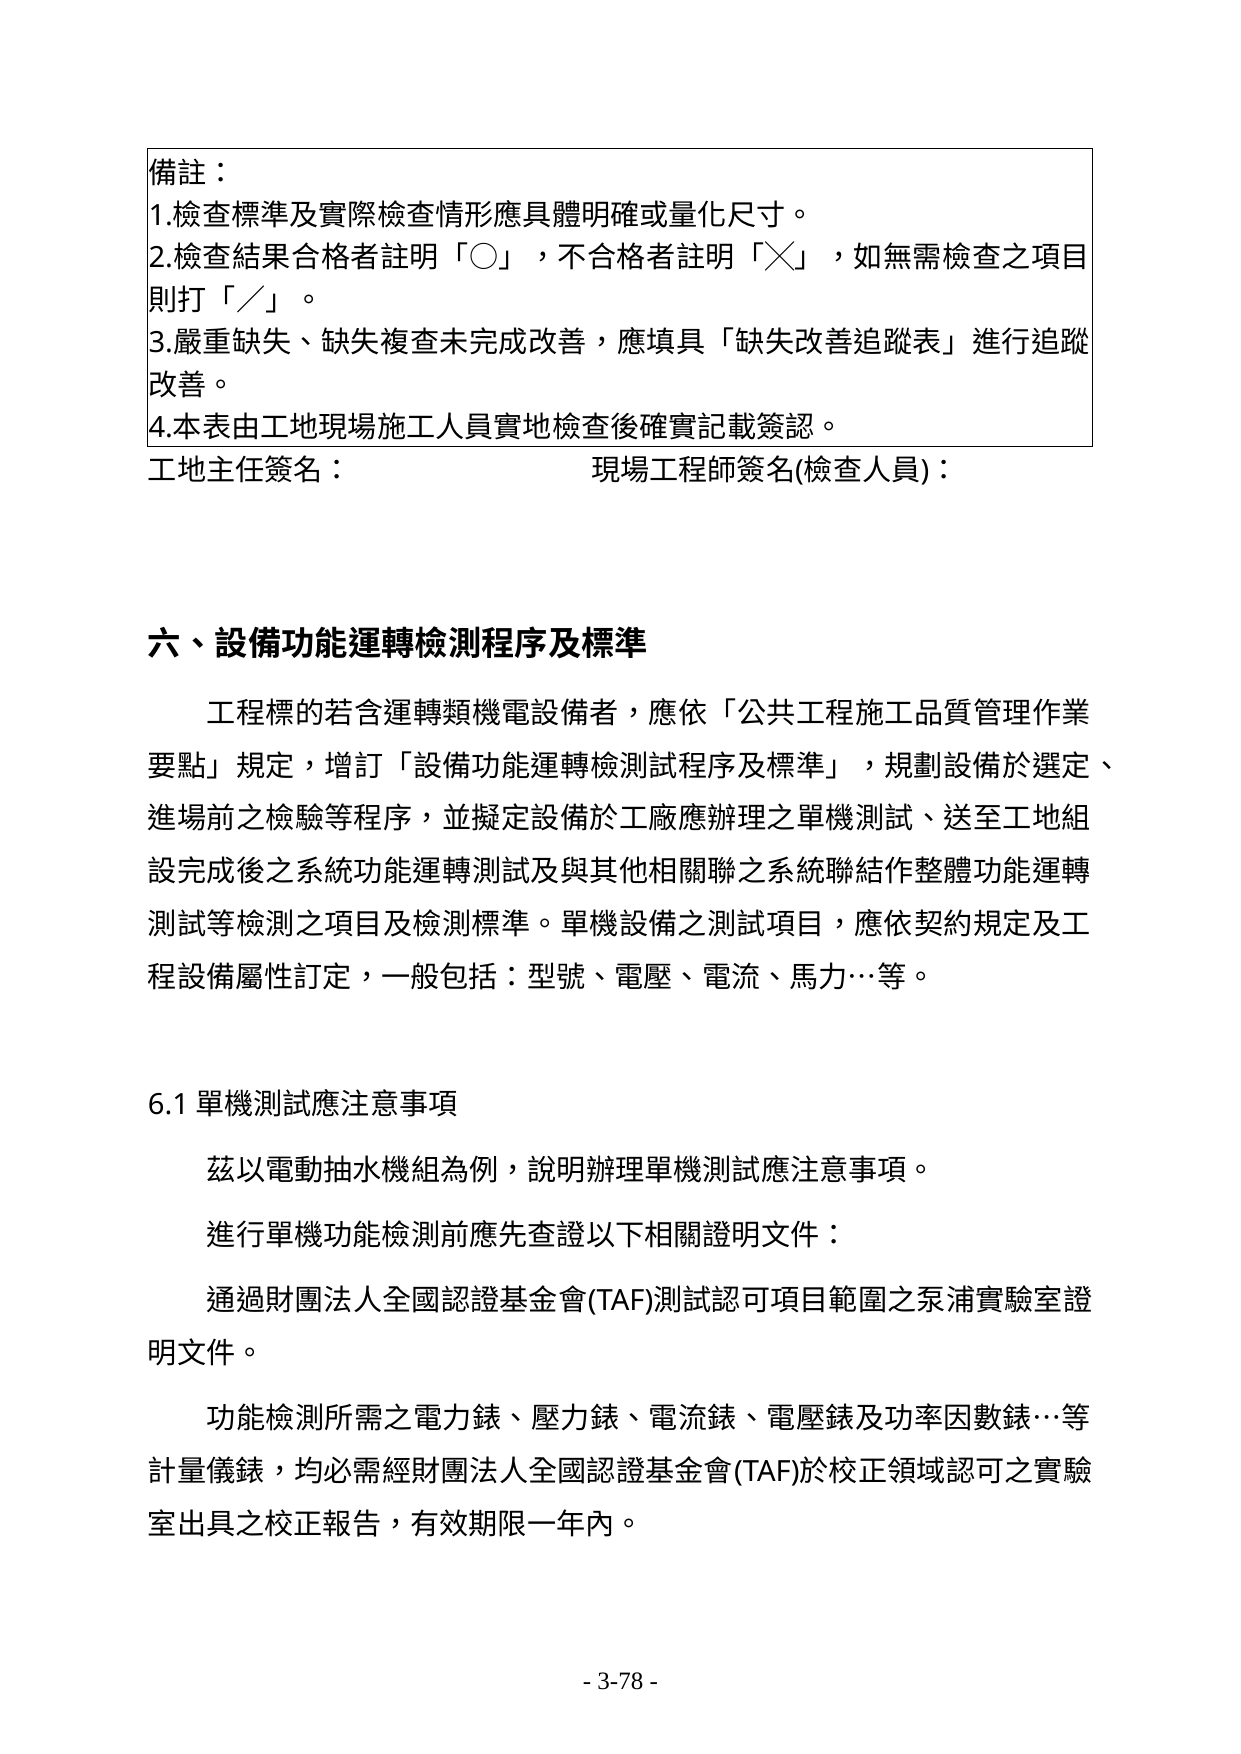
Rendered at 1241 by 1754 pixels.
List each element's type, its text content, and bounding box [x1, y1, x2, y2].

table_cell 備註： 1.檢查標準及實際檢查情形應具體明確或量化尺寸。 2.檢查結果合格者註明「○」，不合格者註明「╳」，如無需檢查之項目則打「／」。 3.嚴重缺失、缺失複查未完成改善，應填具「缺失改善追蹤表」進行追蹤改善。 4.本表由工地現場施工人員實地檢查後確實記載簽認。 [148, 149, 1092, 446]
subtitle 設備功能運轉檢測程序及標準 [148, 617, 1092, 665]
text 功能檢測所需之電力錶、壓力錶、電流錶、電壓錶及功率因數錶…等計量儀錶，均必需經財團法人全國認證基金會(TAF)於校正領域認可之實驗室出具之校正報告，有效期限一年內。 [148, 1395, 1092, 1543]
subtitle 6.1單機測試應注意事項 [148, 1081, 1092, 1123]
text 通過財團法人全國認證基金會(TAF)測試認可項目範圍之泵浦實驗室證明文件。 [148, 1277, 1092, 1372]
text 工地主任簽名： 現場工程師簽名(檢查人員)： [148, 447, 1092, 489]
text 進行單機功能檢測前應先查證以下相關證明文件： [148, 1211, 1092, 1254]
text 工程標的若含運轉類機電設備者，應依「公共工程施工品質管理作業要點」規定，增訂「設備功能運轉檢測試程序及標準」，規劃設備於選定、進場前之檢驗等程序，並擬定設備於工廠應辦理之單機測試、送至工地組設完成後之系統功能運轉測試及與其他相關聯之系統聯結作整體功能運轉測試等檢測之項目及檢測標準。單機設備之測試項目，應依契約規定及工程設備屬性訂定，一般包括：型號、電壓、電流、馬力…等。 [148, 689, 1092, 996]
text 茲以電動抽水機組為例，說明辦理單機測試應注意事項。 [148, 1146, 1092, 1188]
